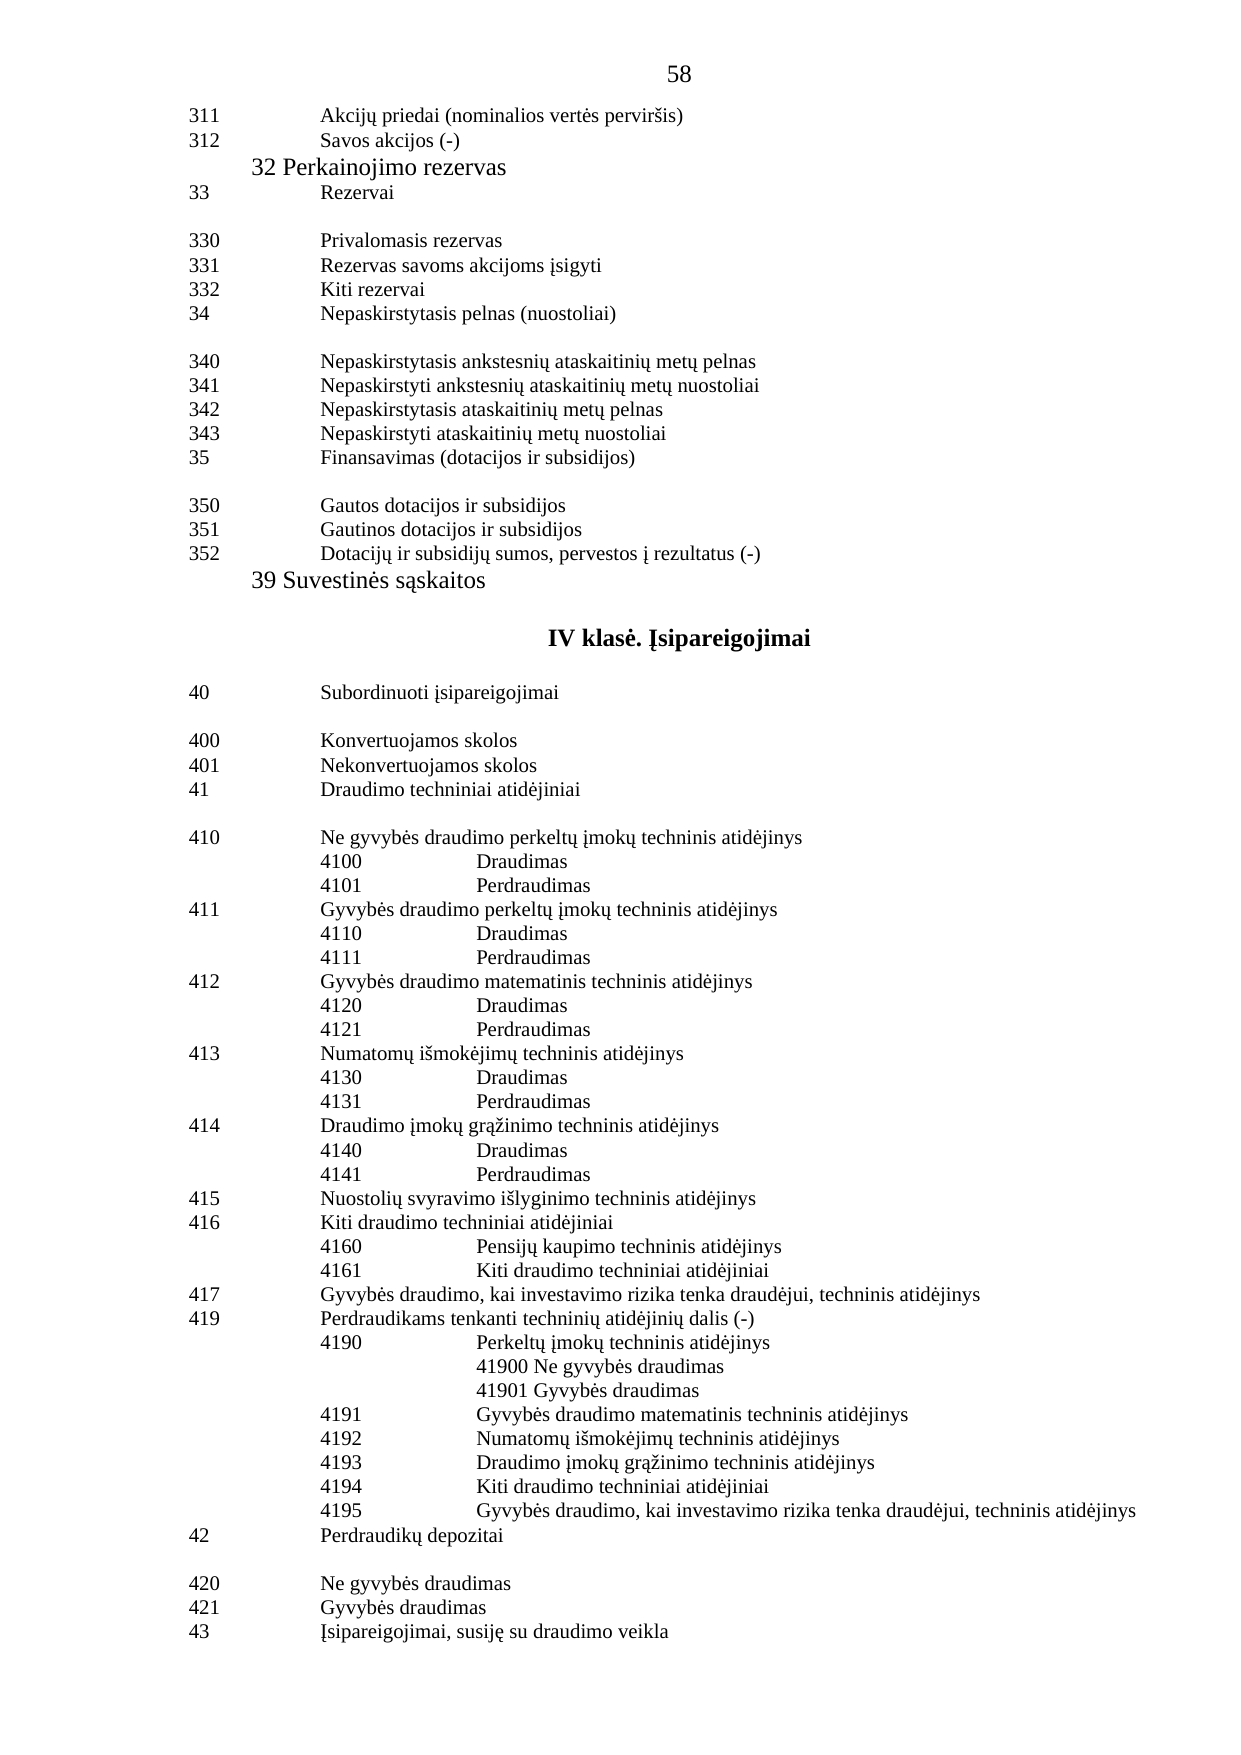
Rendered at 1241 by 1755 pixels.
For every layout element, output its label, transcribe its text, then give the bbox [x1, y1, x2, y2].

table_cell [309, 1547, 1181, 1571]
table_cell [177, 1402, 309, 1426]
table_cell Draudimo techniniai atidėjiniai [309, 777, 1181, 801]
table_cell Gautinos dotacijos ir subsidijos [309, 517, 1181, 541]
table_cell Pensijų kaupimo techninis atidėjinys [465, 1234, 1181, 1258]
table_cell 311 [177, 104, 309, 127]
table_cell 400 [177, 729, 309, 752]
table_cell [177, 204, 309, 228]
table_cell [177, 1378, 309, 1402]
table_header Rezervai [309, 180, 1181, 204]
table_cell Finansavimas (dotacijos ir subsidijos) [309, 445, 1181, 469]
table_cell [177, 873, 309, 897]
table_header 40 [177, 680, 309, 704]
table_cell Gyvybės draudimo perkeltų įmokų techninis atidėjinys [309, 897, 1181, 921]
table_cell [177, 325, 309, 349]
table_cell 420 [177, 1571, 309, 1595]
table_cell Ne gyvybės draudimas [309, 1571, 1181, 1595]
table_cell Nepaskirstytasis ataskaitinių metų pelnas [309, 397, 1181, 421]
table_cell Gyvybės draudimas [309, 1595, 1181, 1619]
table_cell 332 [177, 277, 309, 301]
table_cell [177, 1258, 309, 1282]
table_cell Įsipareigojimai, susiję su draudimo veikla [309, 1619, 1181, 1643]
table_cell Konvertuojamos skolos [309, 729, 1181, 752]
table_cell 410 [177, 825, 309, 849]
table_cell Perdraudimas [465, 1089, 1181, 1113]
table_cell [309, 325, 1181, 349]
table_cell 331 [177, 253, 309, 277]
table_cell [177, 1138, 309, 1162]
table_cell [177, 801, 309, 825]
table_cell 4141 [309, 1162, 465, 1186]
table_cell 343 [177, 421, 309, 445]
table_cell [309, 704, 1181, 728]
table_cell [177, 1426, 309, 1450]
table_cell 421 [177, 1595, 309, 1619]
table_cell 4161 [309, 1258, 465, 1282]
text 32 Perkainojimo rezervas [177, 152, 1181, 180]
table_cell [177, 1089, 309, 1113]
table_cell [177, 1234, 309, 1258]
table_cell Perkeltų įmokų techninis atidėjinys [465, 1330, 1181, 1354]
table_cell Perdraudikų depozitai [309, 1523, 1181, 1547]
table_cell [177, 945, 309, 969]
table_cell [177, 1162, 309, 1186]
table_cell Draudimas [465, 993, 1181, 1017]
table_cell [177, 1474, 309, 1498]
table_cell [177, 1547, 309, 1571]
table_cell Gyvybės draudimo matematinis techninis atidėjinys [465, 1402, 1181, 1426]
table_cell [177, 1017, 309, 1041]
table_cell [177, 1330, 309, 1354]
table_cell Gautos dotacijos ir subsidijos [309, 493, 1181, 517]
table_header 33 [177, 180, 309, 204]
table_cell [177, 1065, 309, 1089]
table_cell 35 [177, 445, 309, 469]
table_cell 4190 [309, 1330, 465, 1354]
table_cell 342 [177, 397, 309, 421]
table_cell [177, 469, 309, 493]
table_cell Draudimas [465, 849, 1181, 873]
table_cell 4100 [309, 849, 465, 873]
table_cell 414 [177, 1114, 309, 1137]
table_cell 4131 [309, 1089, 465, 1113]
table_cell 4130 [309, 1065, 465, 1089]
table_cell Dotacijų ir subsidijų sumos, pervestos į rezultatus (-) [309, 541, 1181, 565]
table_cell [309, 469, 1181, 493]
table_cell Draudimas [465, 1138, 1181, 1162]
table_cell 4195 [309, 1499, 465, 1522]
table_cell [177, 1499, 309, 1522]
table_cell 411 [177, 897, 309, 921]
table_cell Perdraudimas [465, 873, 1181, 897]
table_cell 34 [177, 301, 309, 325]
table_cell [177, 1450, 309, 1474]
table_cell 43 [177, 1619, 309, 1643]
table_cell 415 [177, 1186, 309, 1210]
table_cell [177, 849, 309, 873]
table_cell 330 [177, 229, 309, 252]
table_cell 41900 Ne gyvybės draudimas [465, 1354, 1181, 1378]
table_cell 41 [177, 777, 309, 801]
table_cell 412 [177, 969, 309, 993]
table_cell [309, 204, 1181, 228]
table_cell 4193 [309, 1450, 465, 1474]
table_cell [309, 1378, 465, 1402]
table_cell 4101 [309, 873, 465, 897]
table_cell Perdraudikams tenkanti techninių atidėjinių dalis (-) [309, 1306, 1181, 1330]
table_cell 4194 [309, 1474, 465, 1498]
table_cell 401 [177, 753, 309, 777]
table_cell [177, 704, 309, 728]
table_cell 4160 [309, 1234, 465, 1258]
table_cell Gyvybės draudimo, kai investavimo rizika tenka draudėjui, techninis atidėjinys [309, 1282, 1181, 1306]
table_cell [177, 1354, 309, 1378]
table_cell 340 [177, 349, 309, 373]
table_cell 41901 Gyvybės draudimas [465, 1378, 1181, 1402]
table_cell Kiti rezervai [309, 277, 1181, 301]
table_cell 4191 [309, 1402, 465, 1426]
table_cell 4140 [309, 1138, 465, 1162]
table_cell Gyvybės draudimo matematinis techninis atidėjinys [309, 969, 1181, 993]
table_cell 341 [177, 373, 309, 397]
table_cell Numatomų išmokėjimų techninis atidėjinys [309, 1041, 1181, 1065]
table_cell Nuostolių svyravimo išlyginimo techninis atidėjinys [309, 1186, 1181, 1210]
table_cell Draudimas [465, 1065, 1181, 1089]
table_cell [309, 1354, 465, 1378]
table_cell Perdraudimas [465, 945, 1181, 969]
table_cell Privalomasis rezervas [309, 229, 1181, 252]
table_cell Perdraudimas [465, 1162, 1181, 1186]
table_cell [309, 801, 1181, 825]
table_cell 413 [177, 1041, 309, 1065]
table_cell 4120 [309, 993, 465, 1017]
table_cell Kiti draudimo techniniai atidėjiniai [309, 1210, 1181, 1234]
table_cell 352 [177, 541, 309, 565]
table_cell Nepaskirstytasis pelnas (nuostoliai) [309, 301, 1181, 325]
table_cell 4192 [309, 1426, 465, 1450]
table_cell Rezervas savoms akcijoms įsigyti [309, 253, 1181, 277]
table_cell 4110 [309, 921, 465, 945]
table_cell Gyvybės draudimo, kai investavimo rizika tenka draudėjui, techninis atidėjinys [465, 1499, 1181, 1522]
table_cell [177, 993, 309, 1017]
text IV klasė. Įsipareigojimai [177, 623, 1181, 652]
table_cell 350 [177, 493, 309, 517]
table_cell 351 [177, 517, 309, 541]
table_cell 4111 [309, 945, 465, 969]
table_cell Perdraudimas [465, 1017, 1181, 1041]
table_cell [177, 921, 309, 945]
table_cell 42 [177, 1523, 309, 1547]
table_cell 416 [177, 1210, 309, 1234]
text 39 Suvestinės sąskaitos [177, 565, 1181, 594]
table_cell Draudimo įmokų grąžinimo techninis atidėjinys [309, 1114, 1181, 1137]
table_cell 4121 [309, 1017, 465, 1041]
table_cell Nepaskirstyti ataskaitinių metų nuostoliai [309, 421, 1181, 445]
table_cell Nekonvertuojamos skolos [309, 753, 1181, 777]
table_cell Akcijų priedai (nominalios vertės perviršis) [309, 104, 1181, 127]
table_cell 419 [177, 1306, 309, 1330]
table_cell Nepaskirstytasis ankstesnių ataskaitinių metų pelnas [309, 349, 1181, 373]
table_cell 312 [177, 128, 309, 152]
table_cell Draudimo įmokų grąžinimo techninis atidėjinys [465, 1450, 1181, 1474]
table_header Subordinuoti įsipareigojimai [309, 680, 1181, 704]
table_cell 417 [177, 1282, 309, 1306]
table_cell Nepaskirstyti ankstesnių ataskaitinių metų nuostoliai [309, 373, 1181, 397]
table_cell Ne gyvybės draudimo perkeltų įmokų techninis atidėjinys [309, 825, 1181, 849]
table_cell Kiti draudimo techniniai atidėjiniai [465, 1258, 1181, 1282]
table_cell Numatomų išmokėjimų techninis atidėjinys [465, 1426, 1181, 1450]
table_cell Kiti draudimo techniniai atidėjiniai [465, 1474, 1181, 1498]
table_cell Savos akcijos (-) [309, 128, 1181, 152]
table_cell Draudimas [465, 921, 1181, 945]
